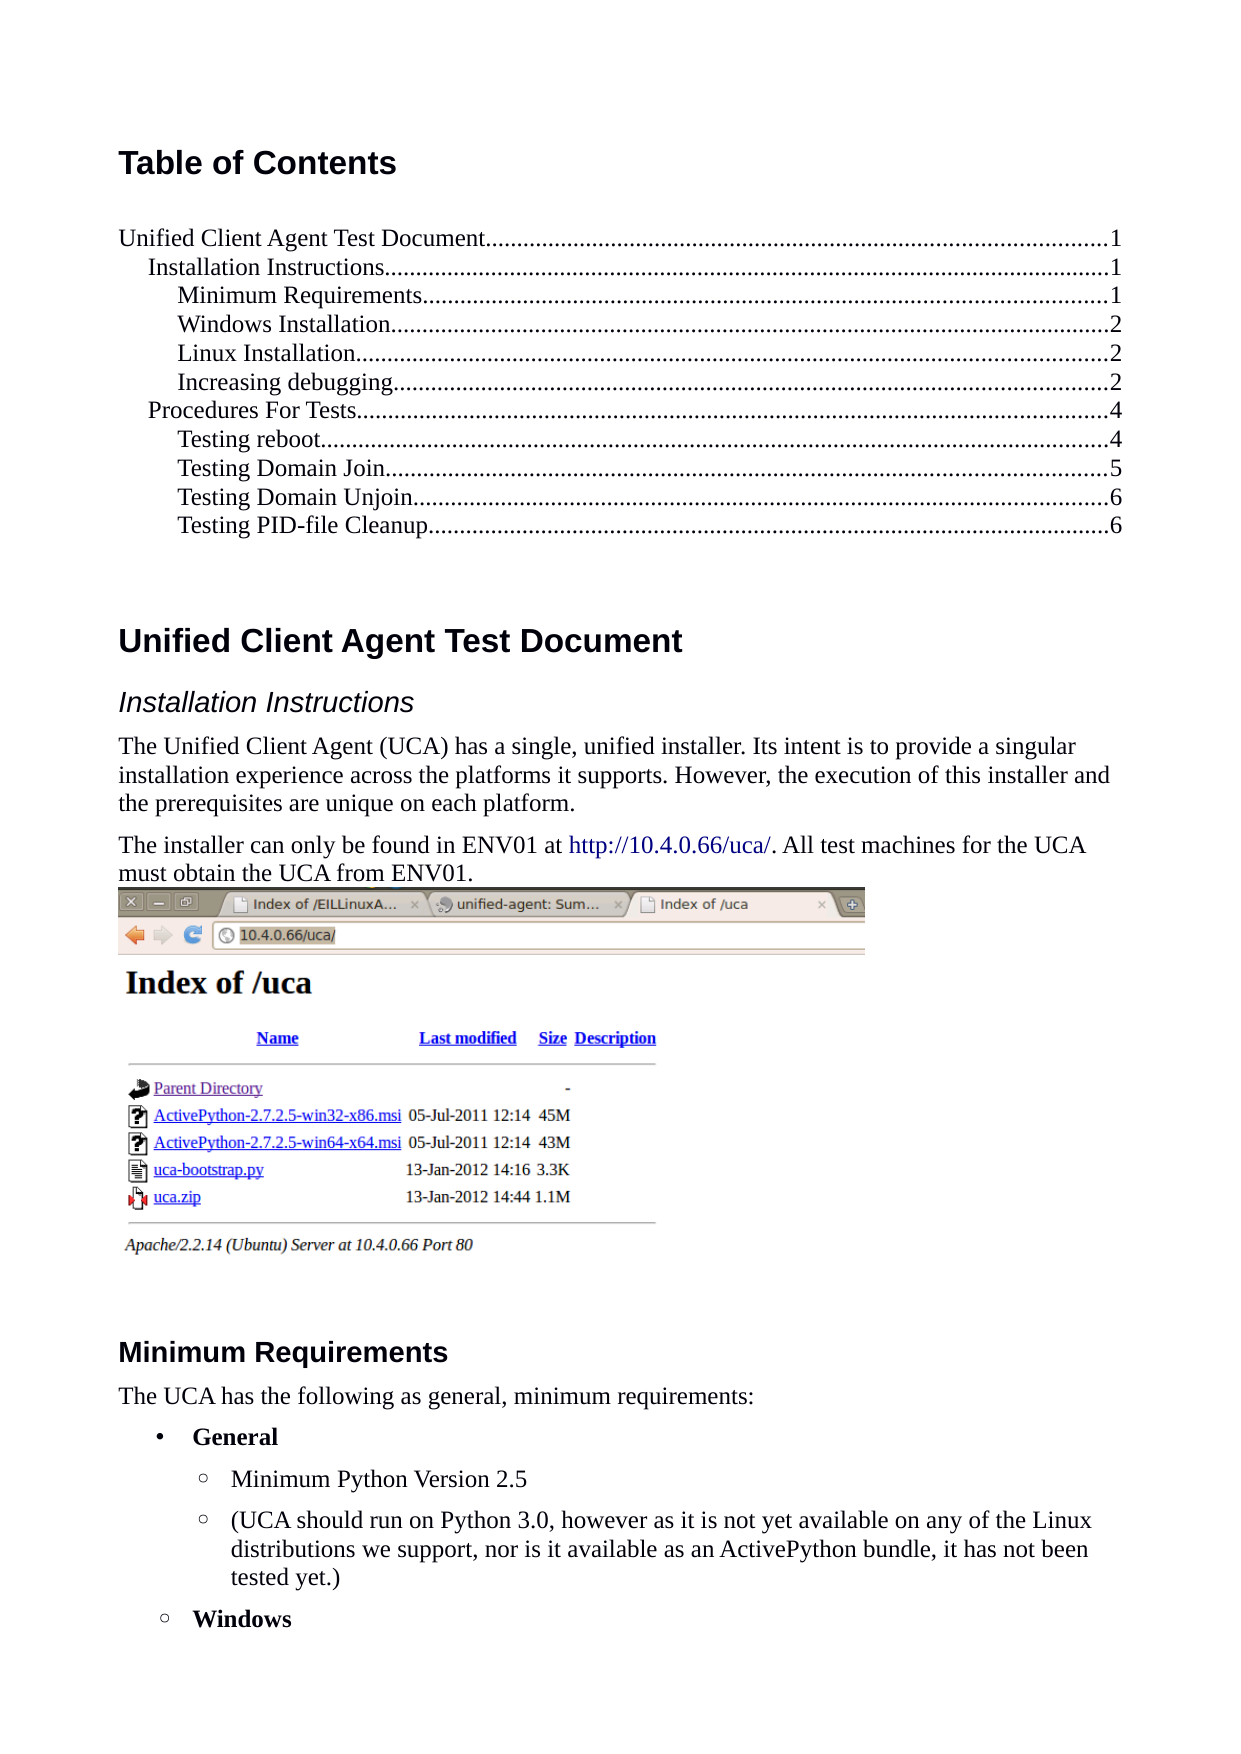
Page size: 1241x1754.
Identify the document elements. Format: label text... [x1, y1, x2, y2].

text Testing PID-file Cleanup 6 [177, 510, 1122, 539]
text The UCA has the following as general, minimum requirements: [118, 1381, 1122, 1410]
subtitle Installation Instructions [118, 685, 1122, 718]
list (UCA should run on Python 3.0, however as it is not yet available on any of the Linux distributions we support, nor is it available as an ActivePython bundle, it has not been tested yet.) [193, 1505, 1122, 1591]
text Procedures For Tests 4 [148, 395, 1122, 424]
picture [118, 887, 865, 1311]
list Windows [154, 1604, 1122, 1632]
subtitle Unified Client Agent Test Document [118, 622, 1122, 660]
text Testing Domain Join 5 [177, 453, 1122, 482]
text The installer can only be found in ENV01 at http://10.4.0.66/uca/. All test machines for the UCA must obtain the UCA from ENV01. [118, 830, 1122, 887]
text Windows Installation 2 [177, 309, 1122, 338]
text Testing reboot 4 [177, 424, 1122, 453]
text Unified Client Agent Test Document 1 [118, 223, 1122, 252]
text The Unified Client Agent (UCA) has a single, unified installer. Its intent is to provide a singular installation experience across the platforms it supports. However, the execution of this installer and the prerequisites are unique on each platform. [118, 731, 1122, 817]
subtitle Table of Contents [118, 143, 1122, 182]
text Installation Instructions 1 [148, 252, 1122, 280]
text Linux Installation 2 [177, 338, 1122, 367]
text Increasing debugging 2 [177, 367, 1122, 395]
list Minimum Python Version 2.5 [193, 1464, 1122, 1492]
list General [156, 1422, 1122, 1451]
text Minimum Requirements 1 [177, 280, 1122, 309]
subtitle Minimum Requirements [118, 1335, 1122, 1369]
text Testing Domain Unjoin 6 [177, 482, 1122, 510]
